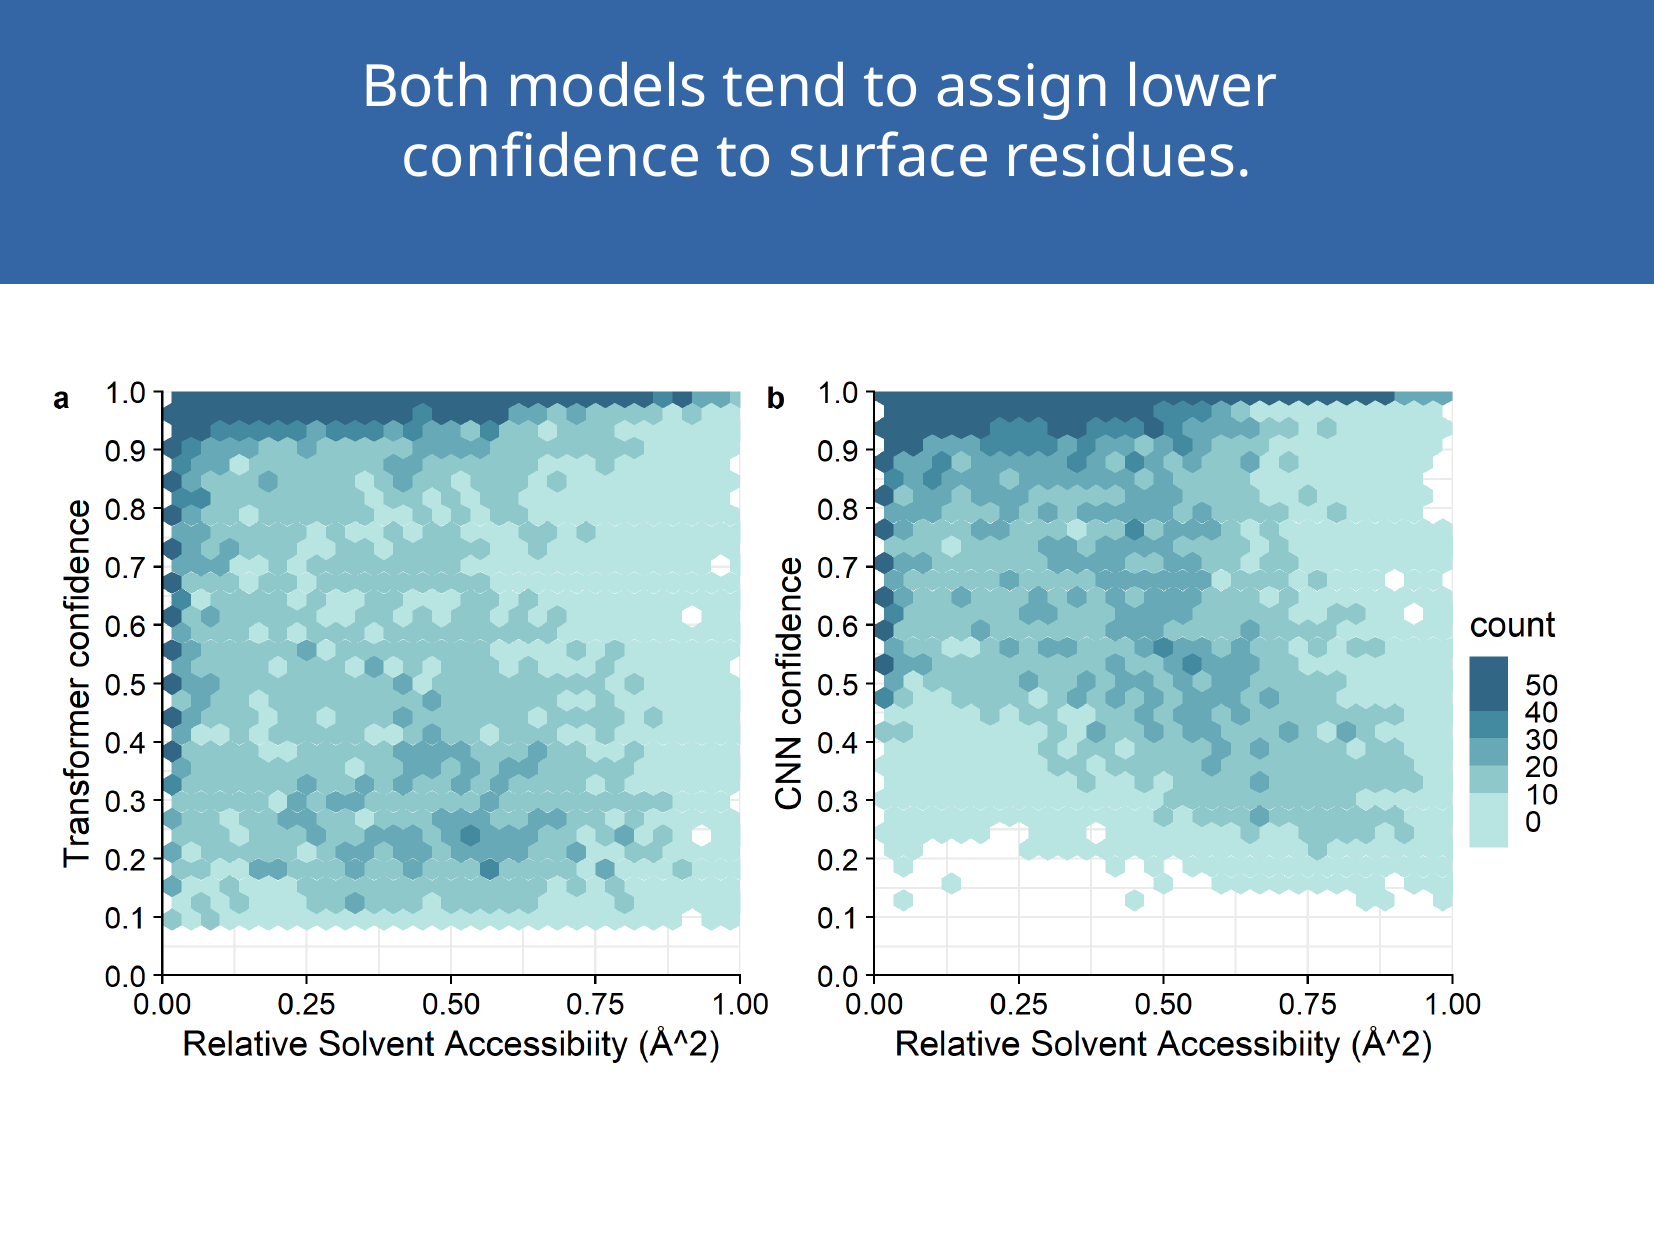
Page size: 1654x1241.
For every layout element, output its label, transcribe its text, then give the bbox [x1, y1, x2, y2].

text_box Both models tend to assign lower confidence to surface residues. [0, 0, 1654, 284]
picture [45, 374, 1612, 1081]
